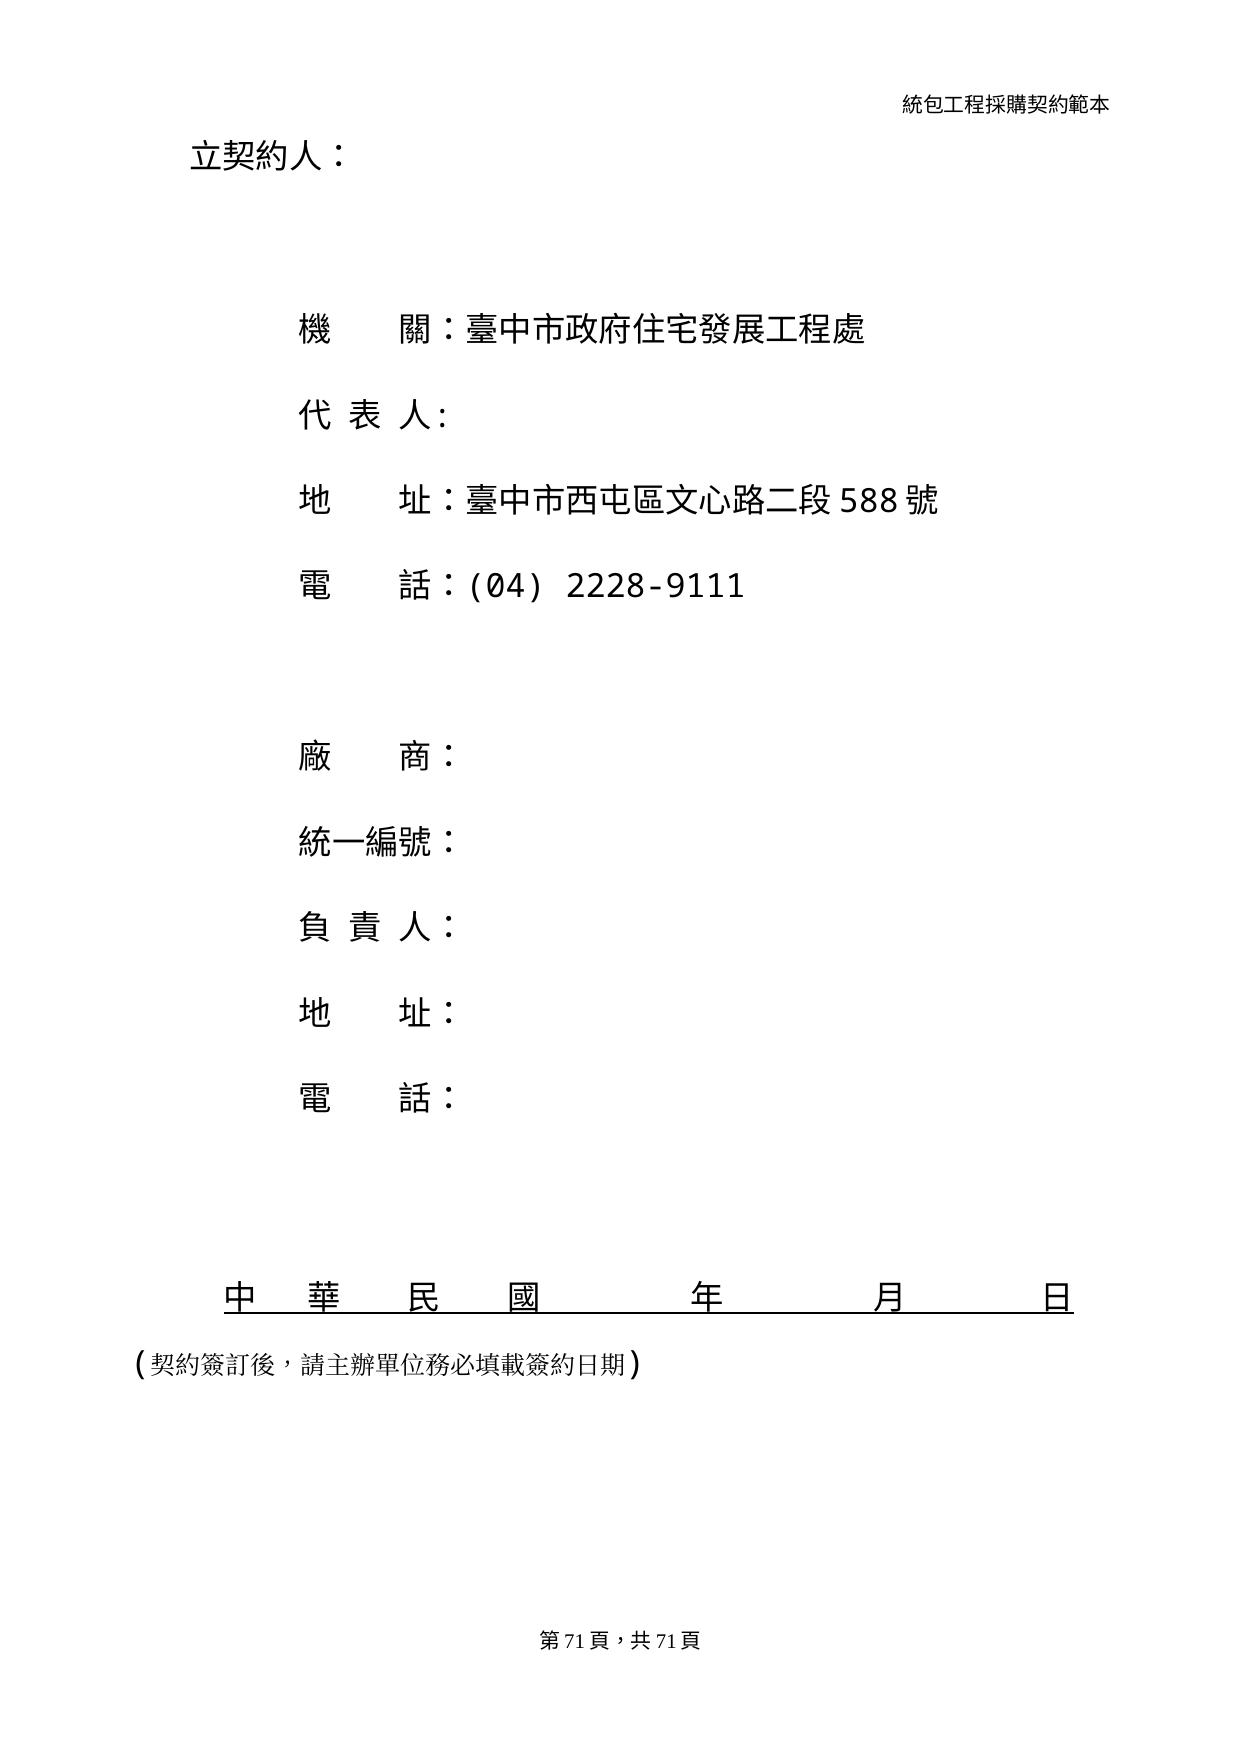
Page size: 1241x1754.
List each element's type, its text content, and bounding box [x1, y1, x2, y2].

text 負 責 人： [224, 881, 1110, 954]
text (契約簽訂後，請主辦單位務必填載簽約日期) [130, 1339, 1110, 1384]
text 機 關：臺中市政府住宅發展工程處 [224, 283, 1110, 356]
text 地 址： [224, 967, 1110, 1039]
text 中 華 民 國 年 月 日 [224, 1271, 1110, 1319]
text 電 話： [224, 1052, 1110, 1125]
text 統一編號： [224, 796, 1110, 869]
text 電 話：(04) 2228-9111 [224, 539, 1110, 612]
text 代 表 人: [224, 369, 1110, 442]
text 地 址：臺中市西屯區文心路二段588號 [224, 454, 1110, 527]
text 廠 商： [224, 710, 1110, 783]
text 立契約人： [130, 130, 1110, 178]
